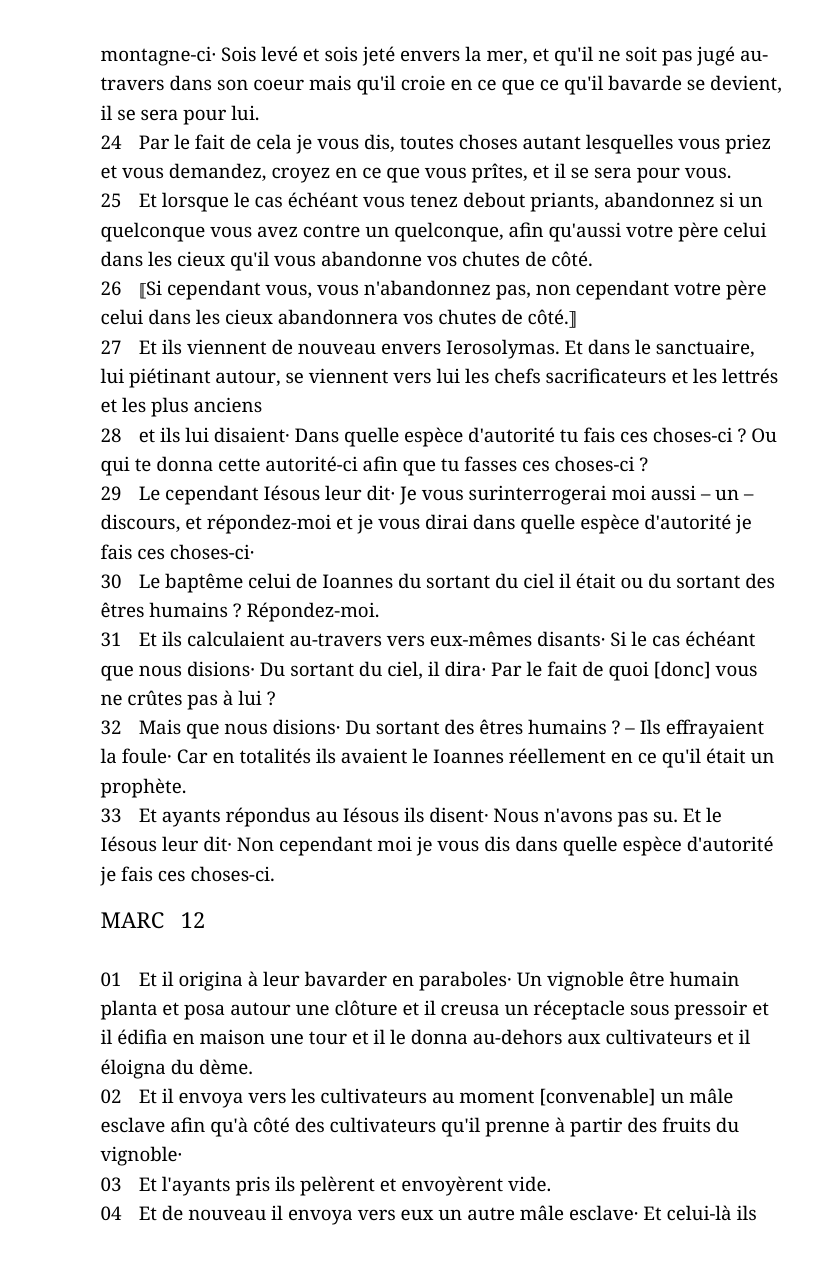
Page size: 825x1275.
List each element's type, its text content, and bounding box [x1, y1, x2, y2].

text montagne-ci· Sois levé et sois jeté envers la mer, et qu'il ne soit pas jugé au-travers dans son coeur mais qu'il croie en ce que ce qu'il bavarde se devient, il se sera pour lui. 24 Par le fait de cela je vous dis, toutes choses autant lesquelles vous priez et vous demandez, croyez en ce que vous prîtes, et il se sera pour vous. 25 Et lorsque le cas échéant vous tenez debout priants, abandonnez si un quelconque vous avez contre un quelconque, afin qu'aussi votre père celui dans les cieux qu'il vous abandonne vos chutes de côté. 26 ⟦Si cependant vous, vous n'abandonnez pas, non cependant votre père celui dans les cieux abandonnera vos chutes de côté.⟧ 27 Et ils viennent de nouveau envers Ierosolymas. Et dans le sanctuaire, lui piétinant autour, se viennent vers lui les chefs sacrificateurs et les lettrés et les plus anciens 28 et ils lui disaient· Dans quelle espèce d'autorité tu fais ces choses-ci ? Ou qui te donna cette autorité-ci afin que tu fasses ces choses-ci ? 29 Le cependant Iésous leur dit· Je vous surinterrogerai moi aussi – un – discours, et répondez-moi et je vous dirai dans quelle espèce d'autorité je fais ces choses-ci· 30 Le baptême celui de Ioannes du sortant du ciel il était ou du sortant des êtres humains ? Répondez-moi. 31 Et ils calculaient au-travers vers eux-mêmes disants· Si le cas échéant que nous disions· Du sortant du ciel, il dira· Par le fait de quoi [donc] vous ne crûtes pas à lui ? 32 Mais que nous disions· Du sortant des êtres humains ? – Ils effrayaient la foule· Car en totalités ils avaient le Ioannes réellement en ce qu'il était un prophète. 33 Et ayants répondus au Iésous ils disent· Nous n'avons pas su. Et le Iésous leur dit· Non cependant moi je vous dis dans quelle espèce d'autorité je fais ces choses-ci. [100, 41, 784, 886]
text MARC 12 [100, 905, 784, 934]
text 01 Et il origina à leur bavarder en paraboles· Un vignoble être humain planta et posa autour une clôture et il creusa un réceptacle sous pressoir et il édifia en maison une tour et il le donna au-dehors aux cultivateurs et il éloigna du dème. 02 Et il envoya vers les cultivateurs au moment [convenable] un mâle esclave afin qu'à côté des cultivateurs qu'il prenne à partir des fruits du vignoble· 03 Et l'ayants pris ils pelèrent et envoyèrent vide. 04 Et de nouveau il envoya vers eux un autre mâle esclave· Et celui-là ils [100, 939, 784, 1226]
